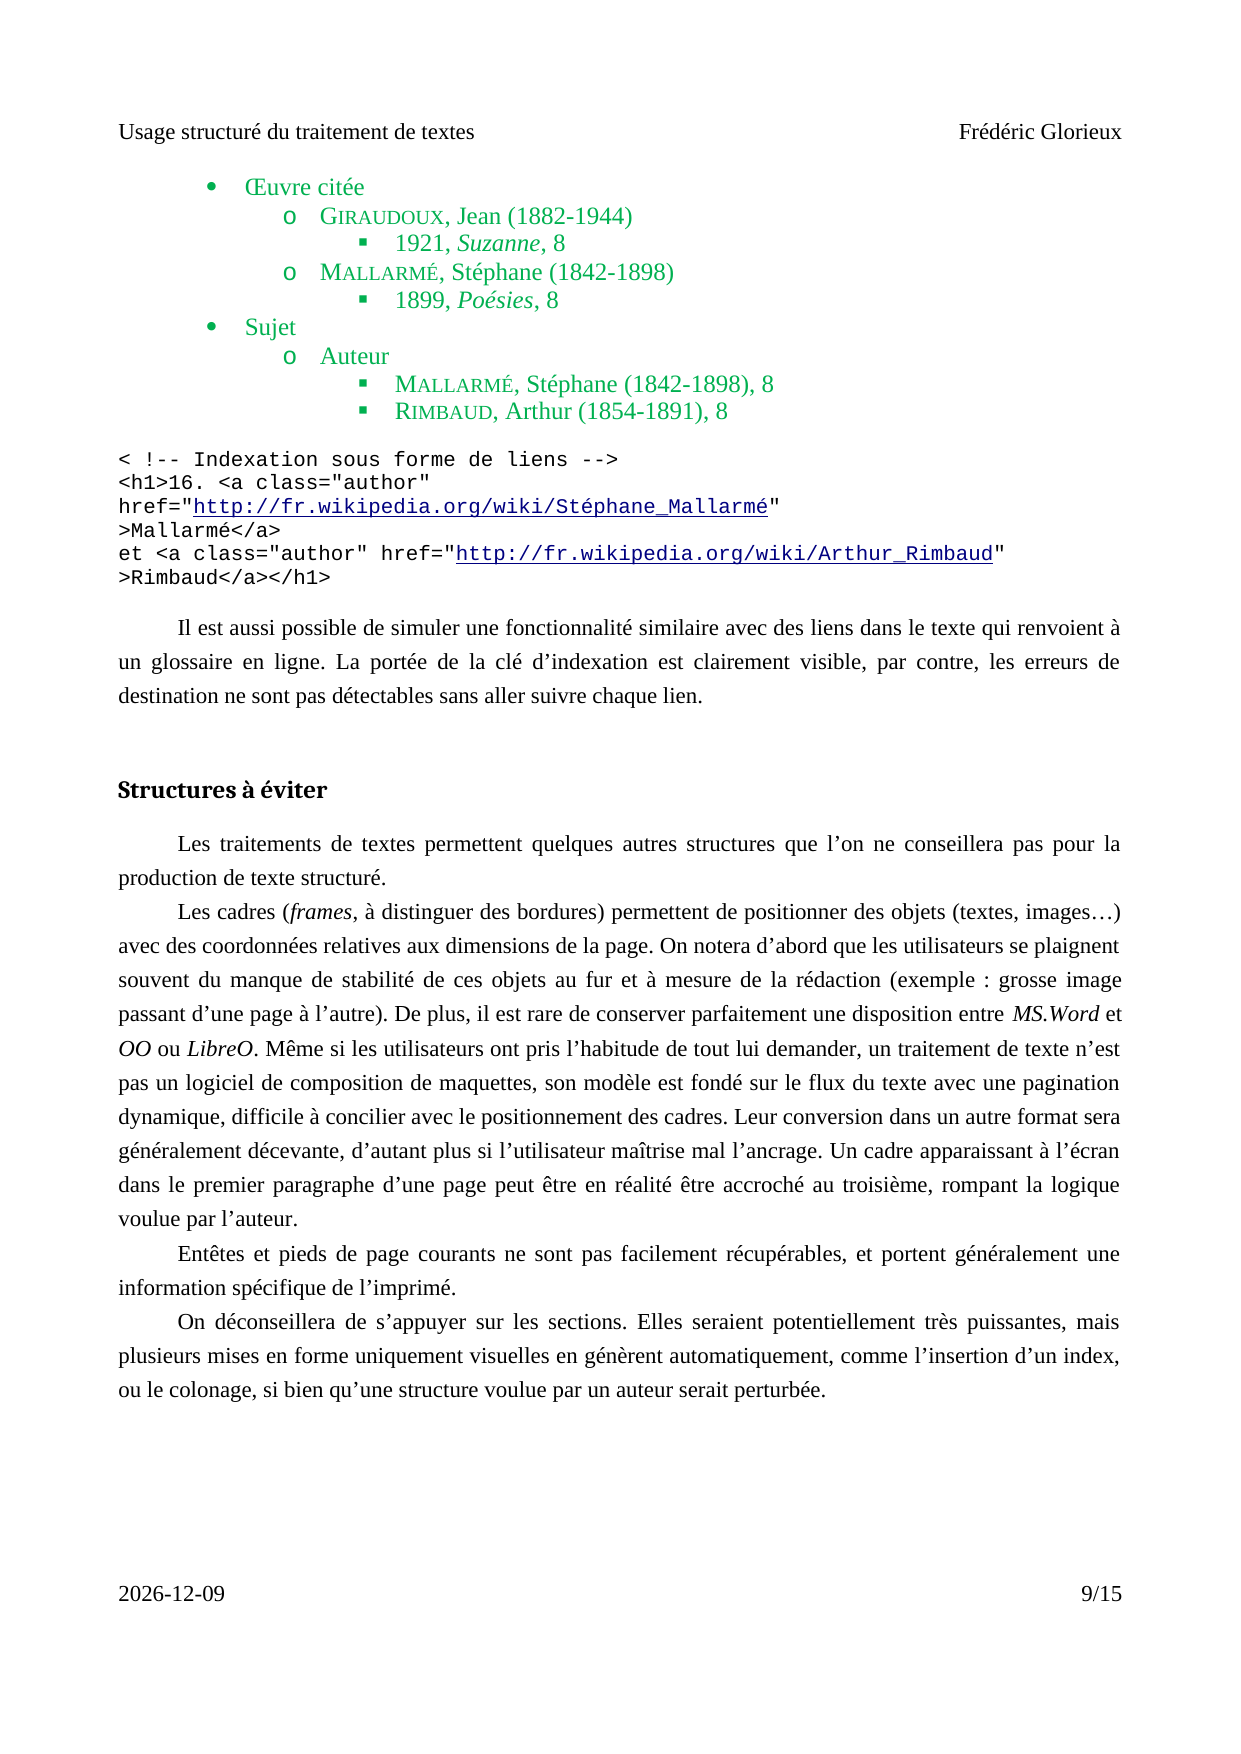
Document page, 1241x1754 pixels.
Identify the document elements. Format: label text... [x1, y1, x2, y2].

list Rimbaud, Arthur (1854-1891), 8 [357, 398, 1122, 425]
list Giraudoux, Jean (1882-1944) [282, 201, 1122, 230]
text Les traitements de textes permettent quelques autres structures que l’on ne conseillera pas pour la production de texte structuré. [118, 829, 1122, 890]
subtitle Structures à éviter [118, 776, 1122, 804]
text < !-- Indexation sous forme de liens --> [118, 449, 1122, 472]
text Les cadres (frames, à distinguer des bordures) permettent de positionner des objets (textes, images…) avec des coordonnées relatives aux dimensions de la page. On notera d’abord que les utilisateurs se plaignent souvent du manque de stabilité de ces objets au fur et à mesure de la rédaction (exemple : grosse image passant d’une page à l’autre). De plus, il est rare de conserver parfaitement une disposition entre MS.Word et OO ou LibreO. Même si les utilisateurs ont pris l’habitude de tout lui demander, un traitement de texte n’est pas un logiciel de composition de maquettes, son modèle est fondé sur le flux du texte avec une pagination dynamique, difficile à concilier avec le positionnement des cadres. Leur conversion dans un autre format sera généralement décevante, d’autant plus si l’utilisateur maîtrise mal l’ancrage. Un cadre apparaissant à l’écran dans le premier paragraphe d’une page peut être en réalité être accroché au troisième, rompant la logique voulue par l’auteur. [118, 898, 1122, 1232]
text Entêtes et pieds de page courants ne sont pas facilement récupérables, et portent généralement une information spécifique de l’imprimé. [118, 1239, 1122, 1300]
list Mallarmé, Stéphane (1842-1898), 8 [357, 371, 1122, 398]
list 1899, Poésies, 8 [357, 287, 1122, 314]
text On déconseillera de s’appuyer sur les sections. Elles seraient potentiellement très puissantes, mais plusieurs mises en forme uniquement visuelles en génèrent automatiquement, comme l’insertion d’un index, ou le colonage, si bien qu’une structure voulue par un auteur serait perturbée. [118, 1308, 1122, 1403]
list Auteur [282, 341, 1122, 371]
text Il est aussi possible de simuler une fonctionnalité similaire avec des liens dans le texte qui renvoient à un glossaire en ligne. La portée de la clé d’indexation est clairement visible, par contre, les erreurs de destination ne sont pas détectables sans aller suivre chaque lien. [118, 614, 1122, 709]
list Sujet [207, 314, 1122, 341]
text >Rimbaud</a></h1> [118, 567, 1122, 591]
list 1921, Suzanne, 8 [357, 230, 1122, 257]
text <h1>16. <a class="author" [118, 472, 1122, 496]
text href="http://fr.wikipedia.org/wiki/Stéphane_Mallarmé" [118, 496, 1122, 520]
list Mallarmé, Stéphane (1842-1898) [282, 257, 1122, 287]
text et <a class="author" href="http://fr.wikipedia.org/wiki/Arthur_Rimbaud" [118, 543, 1122, 567]
list Œuvre citée [207, 173, 1122, 201]
text >Mallarmé</a> [118, 520, 1122, 543]
